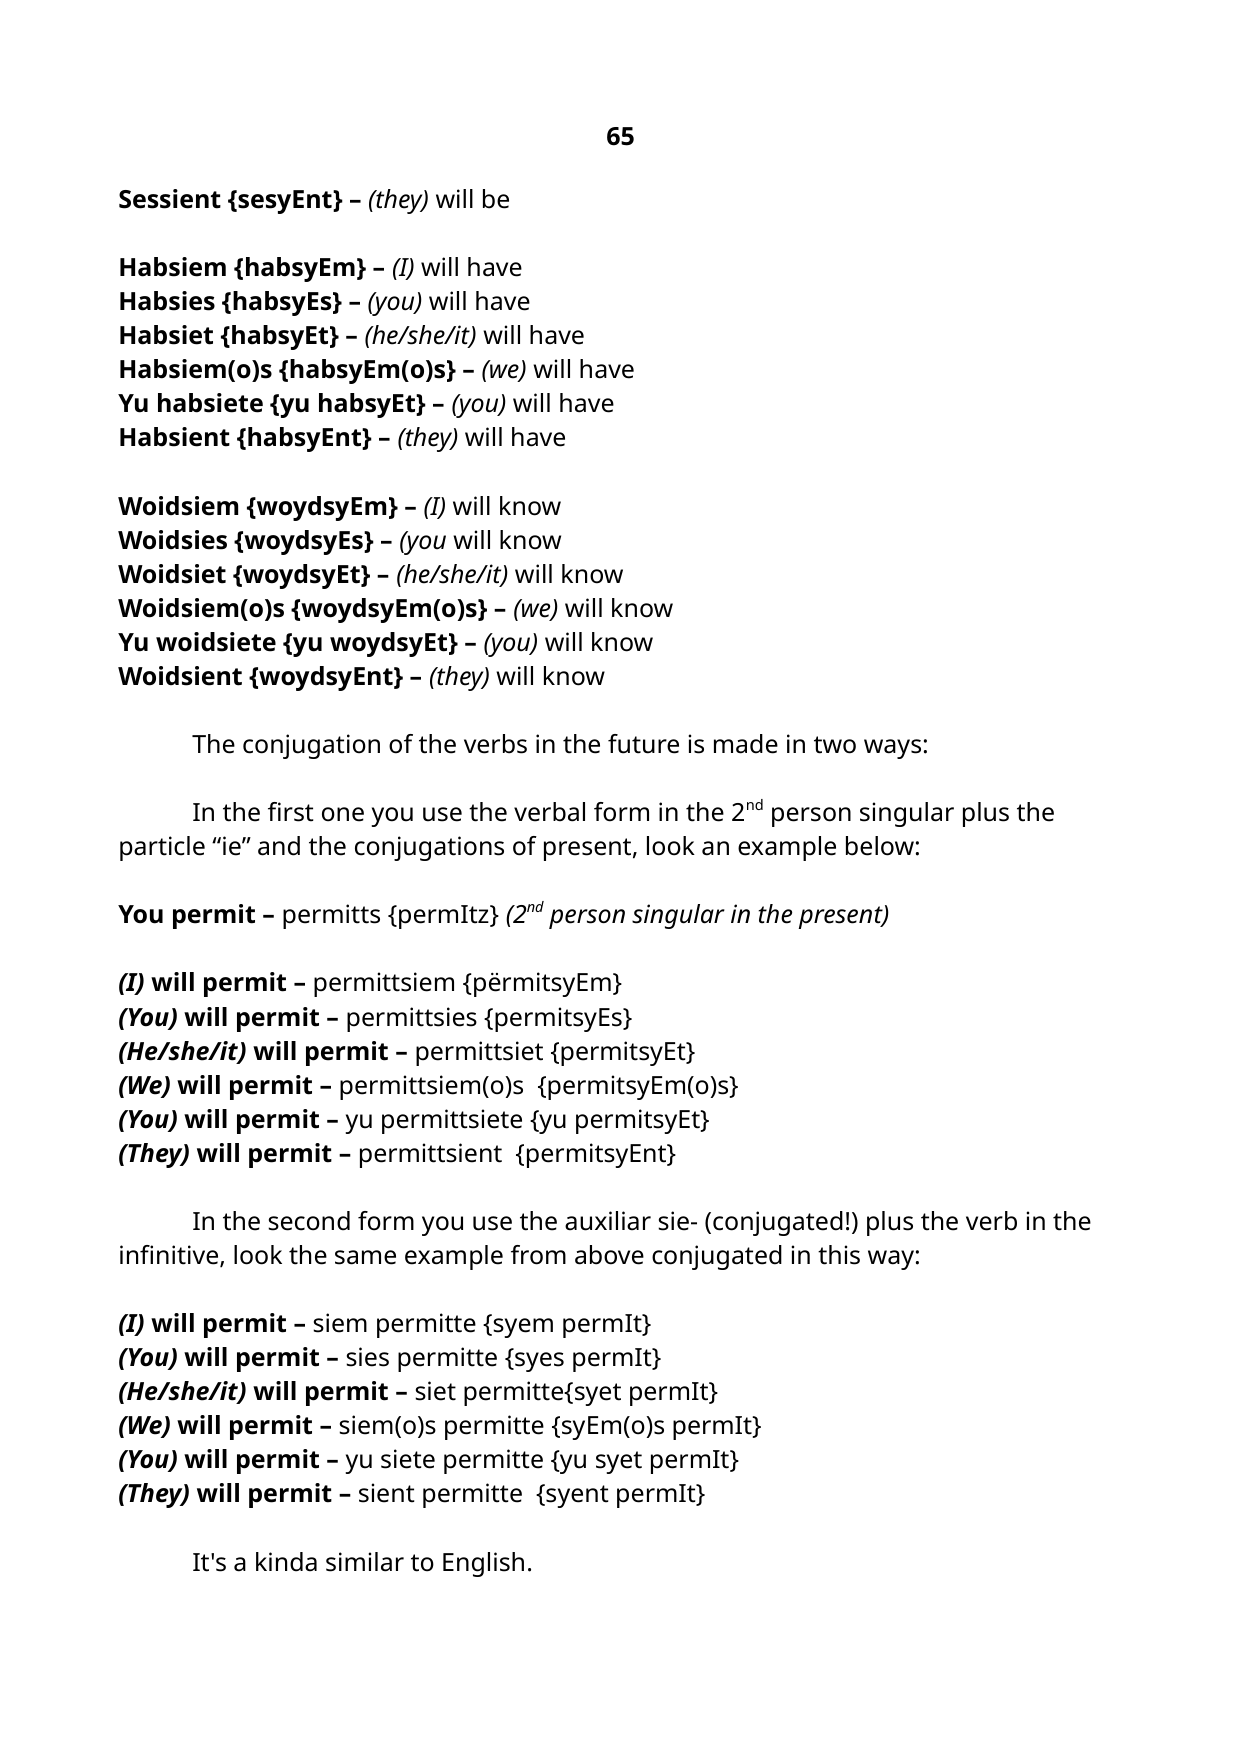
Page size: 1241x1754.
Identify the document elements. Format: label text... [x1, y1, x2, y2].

text Habsient {habsyEnt} – (they) will have [118, 420, 1123, 454]
text (You) will permit – yu siete permitte {yu syet permIt} [118, 1442, 1123, 1476]
text Habsiet {habsyEt} – (he/she/it) will have [118, 318, 1123, 352]
text (I) will permit – permittsiem {përmitsyEm} [118, 965, 1123, 999]
text Yu woidsiete {yu woydsyEt} – (you) will know [118, 624, 1123, 658]
text Woidsiem {woydsyEm} – (I) will know [118, 488, 1123, 522]
text In the second form you use the auxiliar sie- (conjugated!) plus the verb in the infinitive, look the same example from above conjugated in this way: [118, 1203, 1123, 1272]
text Woidsies {woydsyEs} – (you will know [118, 522, 1123, 556]
text (We) will permit – permittsiem(o)s {permitsyEm(o)s} [118, 1067, 1123, 1101]
text (You) will permit – sies permitte {syes permIt} [118, 1340, 1123, 1374]
text (They) will permit – permittsient {permitsyEnt} [118, 1135, 1123, 1169]
text Habsiem {habsyEm} – (I) will have [118, 250, 1123, 284]
text (They) will permit – sient permitte {syent permIt} [118, 1476, 1123, 1510]
text You permit – permitts {permItz} (2nd person singular in the present) [118, 897, 1123, 931]
text Habsiem(o)s {habsyEm(o)s} – (we) will have [118, 352, 1123, 386]
text (He/she/it) will permit – permittsiet {permitsyEt} [118, 1033, 1123, 1067]
text Habsies {habsyEs} – (you) will have [118, 284, 1123, 318]
text (He/she/it) will permit – siet permitte{syet permIt} [118, 1374, 1123, 1408]
text (We) will permit – siem(o)s permitte {syEm(o)s permIt} [118, 1408, 1123, 1442]
text It's a kinda similar to English. [118, 1544, 1123, 1578]
text Yu habsiete {yu habsyEt} – (you) will have [118, 386, 1123, 420]
text Sessient {sesyEnt} – (they) will be [118, 182, 1123, 216]
text Woidsiem(o)s {woydsyEm(o)s} – (we) will know [118, 590, 1123, 624]
text The conjugation of the verbs in the future is made in two ways: [118, 727, 1123, 761]
text (You) will permit – yu permittsiete {yu permitsyEt} [118, 1101, 1123, 1135]
text (You) will permit – permittsies {permitsyEs} [118, 999, 1123, 1033]
text (I) will permit – siem permitte {syem permIt} [118, 1306, 1123, 1340]
text Woidsiet {woydsyEt} – (he/she/it) will know [118, 556, 1123, 590]
text In the first one you use the verbal form in the 2nd person singular plus the particle “ie” and the conjugations of present, look an example below: [118, 795, 1123, 863]
text Woidsient {woydsyEnt} – (they) will know [118, 658, 1123, 693]
